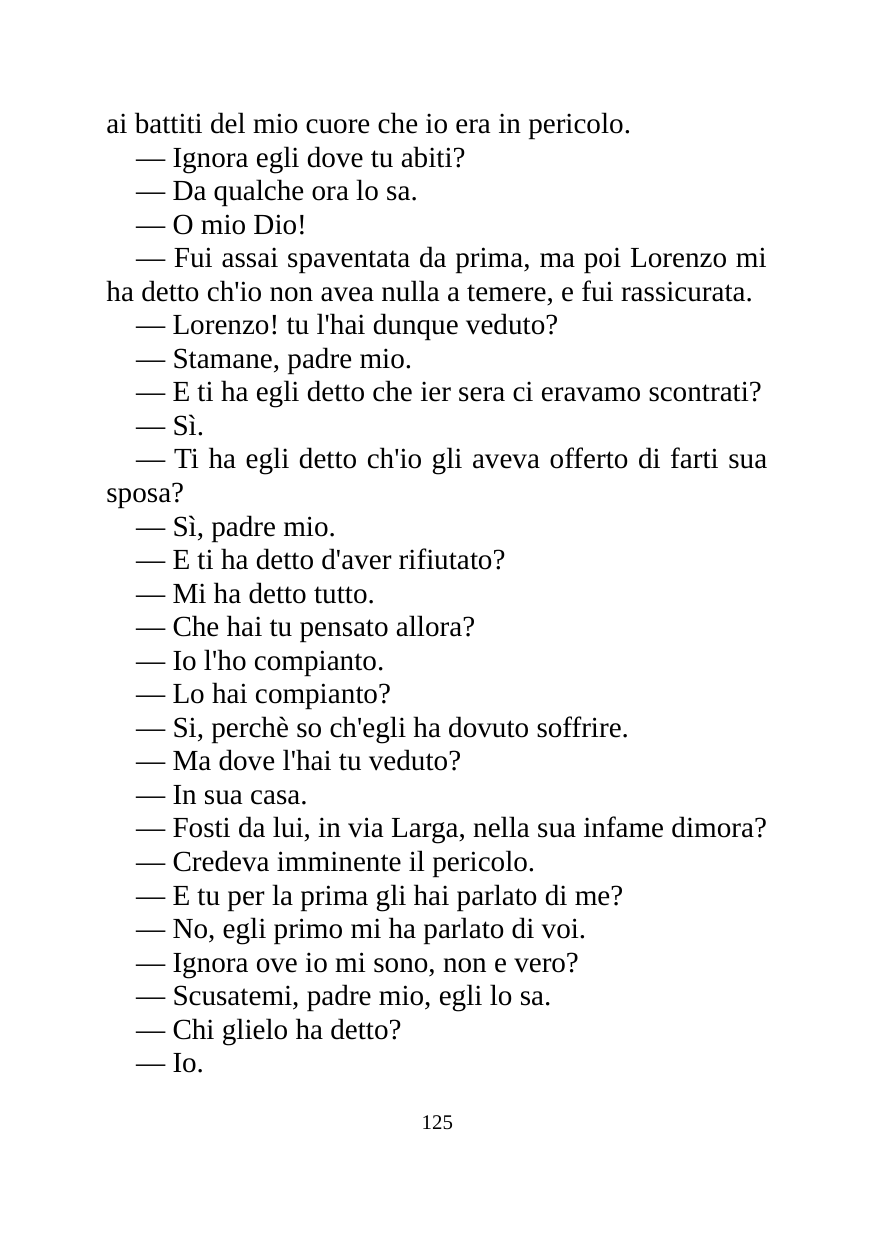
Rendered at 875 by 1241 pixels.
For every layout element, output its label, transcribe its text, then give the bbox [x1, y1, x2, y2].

text ai battiti del mio cuore che io era in pericolo. [106, 106, 768, 140]
text — Lo hai compianto? [106, 676, 768, 710]
text — Ignora ove io mi sono, non e vero? [106, 945, 768, 978]
text — E ti ha detto d'aver rifiutato? [106, 542, 768, 576]
text — Io l'ho compianto. [106, 643, 768, 676]
text — E tu per la prima gli hai parlato di me? [106, 878, 768, 911]
text — In sua casa. [106, 777, 768, 811]
text — Stamane, padre mio. [106, 341, 768, 374]
text — Si, perchè so ch'egli ha dovuto soffrire. [106, 710, 768, 743]
text — Ti ha egli detto ch'io gli aveva offerto di farti sua sposa? [106, 442, 768, 509]
text — Chi glielo ha detto? [106, 1012, 768, 1045]
text — Sì, padre mio. [106, 509, 768, 542]
text — Da qualche ora lo sa. [106, 173, 768, 207]
text — Ma dove l'hai tu veduto? [106, 743, 768, 777]
text — O mio Dio! [106, 207, 768, 240]
text — Mi ha detto tutto. [106, 576, 768, 609]
text — Credeva imminente il pericolo. [106, 844, 768, 878]
text — Fosti da lui, in via Larga, nella sua infame dimora? [106, 811, 768, 844]
text — E ti ha egli detto che ier sera ci eravamo scontrati? [106, 374, 768, 408]
text — Io. [106, 1045, 768, 1079]
text — Lorenzo! tu l'hai dunque veduto? [106, 307, 768, 341]
text — Fui assai spaventata da prima, ma poi Lorenzo mi ha detto ch'io non avea nulla a temere, e fui rassicurata. [106, 240, 768, 307]
text — Che hai tu pensato allora? [106, 609, 768, 643]
text — Sì. [106, 408, 768, 442]
text — Scusatemi, padre mio, egli lo sa. [106, 978, 768, 1012]
text — No, egli primo mi ha parlato di voi. [106, 911, 768, 945]
text — Ignora egli dove tu abiti? [106, 140, 768, 173]
